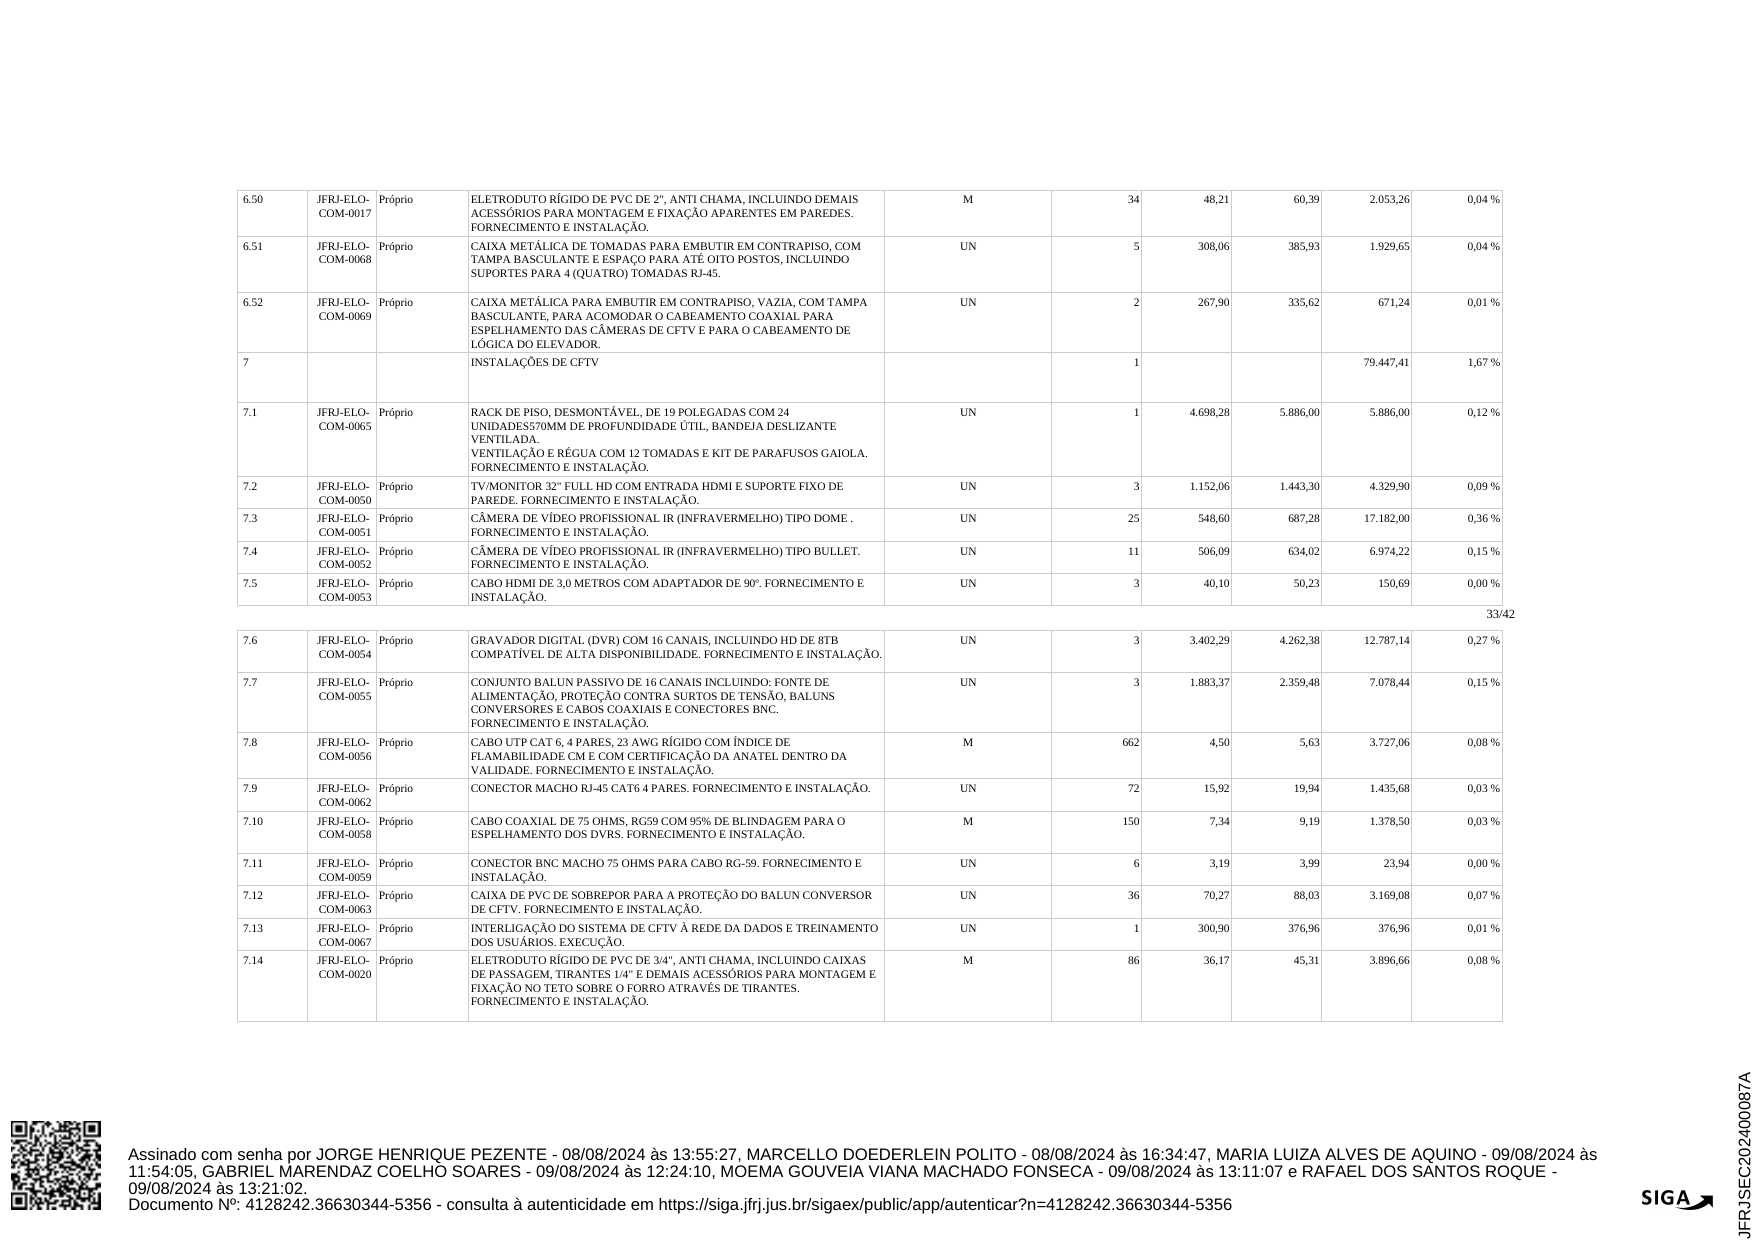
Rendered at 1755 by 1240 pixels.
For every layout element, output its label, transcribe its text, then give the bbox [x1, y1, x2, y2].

table_cell 0,04 % [1412, 191, 1502, 236]
table_cell 0,36 % [1412, 509, 1502, 541]
table_cell 1 [1052, 353, 1141, 402]
table_cell 0,15 % [1412, 673, 1502, 732]
table_cell 0,09 % [1412, 477, 1502, 508]
table_cell 5.886,00 [1322, 403, 1411, 476]
table_cell 0,00 % [1412, 854, 1502, 885]
table_cell 7.4 [238, 542, 307, 573]
table_cell 3 [1052, 477, 1141, 508]
table_cell 17.182,00 [1322, 509, 1411, 541]
table_cell [1142, 353, 1231, 402]
table_cell 3.169,08 [1322, 886, 1411, 918]
table_cell 11 [1052, 542, 1141, 573]
table_cell 6 [1052, 854, 1141, 885]
table_cell 0,08 % [1412, 733, 1502, 778]
table_cell 5,63 [1232, 733, 1321, 778]
table_cell CONJUNTO BALUN PASSIVO DE 16 CANAIS INCLUINDO: FONTE DE ALIMENTAÇÃO, PROTEÇÃO CONTRA SURTOS DE TENSÃO, BALUNS CONVERSORES E CABOS COAXIAIS E CONECTORES BNC. FORNECIMENTO E INSTALAÇÃO. [469, 673, 884, 732]
table_cell 0,03 % [1412, 812, 1502, 853]
table_cell CÂMERA DE VÍDEO PROFISSIONAL IR (INFRAVERMELHO) TIPO DOME . FORNECIMENTO E INSTALAÇÃO. [469, 509, 884, 541]
table_cell 7.2 [238, 477, 307, 508]
table_cell 7.13 [238, 919, 307, 950]
table_cell M [885, 191, 1051, 236]
table_cell M [885, 951, 1051, 1021]
table_cell JFRJ-ELO- COM-0020 [308, 951, 376, 1021]
table_cell 7.5 [238, 574, 307, 605]
table_cell JFRJ-ELO- COM-0053 [308, 574, 376, 605]
table_cell 150,69 [1322, 574, 1411, 605]
table_cell 267,90 [1142, 293, 1231, 352]
table_cell 7.11 [238, 854, 307, 885]
table_cell JFRJ-ELO- COM-0069 [308, 293, 376, 352]
table_cell UN [885, 779, 1051, 811]
table_cell 19,94 [1232, 779, 1321, 811]
table_cell 548,60 [1142, 509, 1231, 541]
table_cell 385,93 [1232, 237, 1321, 292]
table_cell Próprio [377, 673, 468, 732]
table_cell 3,19 [1142, 854, 1231, 885]
table_cell 0,12 % [1412, 403, 1502, 476]
table_cell M [885, 733, 1051, 778]
table_header GRAVADOR DIGITAL (DVR) COM 16 CANAIS, INCLUINDO HD DE 8TB COMPATÍVEL DE ALTA DISPONIBILIDADE. FORNECIMENTO E INSTALAÇÃO. [469, 631, 884, 672]
table_cell UN [885, 542, 1051, 573]
table_cell 34 [1052, 191, 1141, 236]
table_cell 7.9 [238, 779, 307, 811]
table_cell 72 [1052, 779, 1141, 811]
table_cell 50,23 [1232, 574, 1321, 605]
table_cell Próprio [377, 191, 468, 236]
table_cell 45,31 [1232, 951, 1321, 1021]
table_cell 7 [238, 353, 307, 402]
table_cell Próprio [377, 574, 468, 605]
table_cell 3 [1052, 673, 1141, 732]
table_cell JFRJ-ELO- COM-0059 [308, 854, 376, 885]
table_cell CONECTOR BNC MACHO 75 OHMS PARA CABO RG-59. FORNECIMENTO E INSTALAÇÃO. [469, 854, 884, 885]
table_cell RACK DE PISO, DESMONTÁVEL, DE 19 POLEGADAS COM 24 UNIDADES570MM DE PROFUNDIDADE ÚTIL, BANDEJA DESLIZANTE VENTILADA. VENTILAÇÃO E RÉGUA COM 12 TOMADAS E KIT DE PARAFUSOS GAIOLA. FORNECIMENTO E INSTALAÇÃO. [469, 403, 884, 476]
table_cell 0,00 % [1412, 574, 1502, 605]
table_cell UN [885, 854, 1051, 885]
table_cell 15,92 [1142, 779, 1231, 811]
table_cell 60,39 [1232, 191, 1321, 236]
table_header 0,27 % [1412, 631, 1502, 672]
table_cell 1.883,37 [1142, 673, 1231, 732]
table_cell [885, 353, 1051, 402]
table_cell UN [885, 886, 1051, 918]
table_cell 9,19 [1232, 812, 1321, 853]
table_cell 3.896,66 [1322, 951, 1411, 1021]
table_cell Próprio [377, 812, 468, 853]
table_cell UN [885, 574, 1051, 605]
table_cell 7.14 [238, 951, 307, 1021]
table_cell 6.51 [238, 237, 307, 292]
table_cell 70,27 [1142, 886, 1231, 918]
table_header 3 [1052, 631, 1141, 672]
table_cell UN [885, 509, 1051, 541]
table_cell 0,01 % [1412, 293, 1502, 352]
table_cell INTERLIGAÇÃO DO SISTEMA DE CFTV À REDE DA DADOS E TREINAMENTO DOS USUÁRIOS. EXECUÇÃO. [469, 919, 884, 950]
table_cell 308,06 [1142, 237, 1231, 292]
table_cell 0,04 % [1412, 237, 1502, 292]
table_cell 4,50 [1142, 733, 1231, 778]
table_cell 36 [1052, 886, 1141, 918]
table_cell 7.8 [238, 733, 307, 778]
table_cell 150 [1052, 812, 1141, 853]
table_header 12.787,14 [1322, 631, 1411, 672]
table_cell 1.435,68 [1322, 779, 1411, 811]
table_cell CABO COAXIAL DE 75 OHMS, RG59 COM 95% DE BLINDAGEM PARA O ESPELHAMENTO DOS DVRS. FORNECIMENTO E INSTALAÇÃO. [469, 812, 884, 853]
table_header UN [885, 631, 1051, 672]
table_cell 79.447,41 [1322, 353, 1411, 402]
table_cell 5.886,00 [1232, 403, 1321, 476]
table_cell 376,96 [1232, 919, 1321, 950]
table_header 3.402,29 [1142, 631, 1231, 672]
table_cell JFRJ-ELO- COM-0058 [308, 812, 376, 853]
table_cell 86 [1052, 951, 1141, 1021]
table_cell INSTALAÇÕES DE CFTV [469, 353, 884, 402]
table_cell JFRJ-ELO- COM-0056 [308, 733, 376, 778]
table_cell JFRJ-ELO- COM-0055 [308, 673, 376, 732]
table_cell 23,94 [1322, 854, 1411, 885]
table_cell 300,90 [1142, 919, 1231, 950]
table_header Próprio [377, 631, 468, 672]
table_cell 7.078,44 [1322, 673, 1411, 732]
table_cell JFRJ-ELO- COM-0068 [308, 237, 376, 292]
table_cell 7.7 [238, 673, 307, 732]
table_cell CAIXA METÁLICA DE TOMADAS PARA EMBUTIR EM CONTRAPISO, COM TAMPA BASCULANTE E ESPAÇO PARA ATÉ OITO POSTOS, INCLUINDO SUPORTES PARA 4 (QUATRO) TOMADAS RJ-45. [469, 237, 884, 292]
table_cell Próprio [377, 919, 468, 950]
table_cell UN [885, 293, 1051, 352]
table_cell 1 [1052, 403, 1141, 476]
table_cell CAIXA METÁLICA PARA EMBUTIR EM CONTRAPISO, VAZIA, COM TAMPA BASCULANTE, PARA ACOMODAR O CABEAMENTO COAXIAL PARA ESPELHAMENTO DAS CÂMERAS DE CFTV E PARA O CABEAMENTO DE LÓGICA DO ELEVADOR. [469, 293, 884, 352]
table_cell 662 [1052, 733, 1141, 778]
table_cell Próprio [377, 886, 468, 918]
table_cell 48,21 [1142, 191, 1231, 236]
table_cell Próprio [377, 951, 468, 1021]
table_cell 1.152,06 [1142, 477, 1231, 508]
table_cell 7.3 [238, 509, 307, 541]
table_cell 3.727,06 [1322, 733, 1411, 778]
table_cell Próprio [377, 509, 468, 541]
table_header JFRJ-ELO- COM-0054 [308, 631, 376, 672]
table_cell JFRJ-ELO- COM-0052 [308, 542, 376, 573]
table_cell 376,96 [1322, 919, 1411, 950]
table_header 7.6 [238, 631, 307, 672]
table_cell Próprio [377, 403, 468, 476]
table_cell 36,17 [1142, 951, 1231, 1021]
table_cell UN [885, 919, 1051, 950]
table_cell TV/MONITOR 32" FULL HD COM ENTRADA HDMI E SUPORTE FIXO DE PAREDE. FORNECIMENTO E INSTALAÇÃO. [469, 477, 884, 508]
table_cell Próprio [377, 854, 468, 885]
table_cell CABO UTP CAT 6, 4 PARES, 23 AWG RÍGIDO COM ÍNDICE DE FLAMABILIDADE CM E COM CERTIFICAÇÃO DA ANATEL DENTRO DA VALIDADE. FORNECIMENTO E INSTALAÇÃO. [469, 733, 884, 778]
table_cell Próprio [377, 542, 468, 573]
table_cell 1.443,30 [1232, 477, 1321, 508]
table_cell CABO HDMI DE 3,0 METROS COM ADAPTADOR DE 90º. FORNECIMENTO E INSTALAÇÃO. [469, 574, 884, 605]
table_cell 0,07 % [1412, 886, 1502, 918]
table_cell JFRJ-ELO- COM-0067 [308, 919, 376, 950]
table_cell 6.50 [238, 191, 307, 236]
table_cell 25 [1052, 509, 1141, 541]
table_cell 1.929,65 [1322, 237, 1411, 292]
table_cell Próprio [377, 477, 468, 508]
table_cell UN [885, 237, 1051, 292]
table_cell ELETRODUTO RÍGIDO DE PVC DE 3/4", ANTI CHAMA, INCLUINDO CAIXAS DE PASSAGEM, TIRANTES 1/4" E DEMAIS ACESSÓRIOS PARA MONTAGEM E FIXAÇÃO NO TETO SOBRE O FORRO ATRAVÉS DE TIRANTES. FORNECIMENTO E INSTALAÇÃO. [469, 951, 884, 1021]
table_cell [308, 353, 376, 402]
table_cell 0,01 % [1412, 919, 1502, 950]
table_cell 2 [1052, 293, 1141, 352]
table_cell JFRJ-ELO- COM-0017 [308, 191, 376, 236]
table_cell 7.1 [238, 403, 307, 476]
table_cell Próprio [377, 237, 468, 292]
table_cell 4.698,28 [1142, 403, 1231, 476]
table_cell ELETRODUTO RÍGIDO DE PVC DE 2", ANTI CHAMA, INCLUINDO DEMAIS ACESSÓRIOS PARA MONTAGEM E FIXAÇÃO APARENTES EM PAREDES. FORNECIMENTO E INSTALAÇÃO. [469, 191, 884, 236]
table_cell 634,02 [1232, 542, 1321, 573]
table_cell 5 [1052, 237, 1141, 292]
table_cell 88,03 [1232, 886, 1321, 918]
table_cell M [885, 812, 1051, 853]
table_cell 0,08 % [1412, 951, 1502, 1021]
table_cell [1232, 353, 1321, 402]
table_cell 3,99 [1232, 854, 1321, 885]
table_cell CONECTOR MACHO RJ-45 CAT6 4 PARES. FORNECIMENTO E INSTALAÇÃO. [469, 779, 884, 811]
table_cell 1 [1052, 919, 1141, 950]
table_cell 506,09 [1142, 542, 1231, 573]
table_cell 7.10 [238, 812, 307, 853]
table_cell 335,62 [1232, 293, 1321, 352]
table_cell 4.329,90 [1322, 477, 1411, 508]
table_cell JFRJ-ELO- COM-0062 [308, 779, 376, 811]
table_cell 0,03 % [1412, 779, 1502, 811]
table_cell UN [885, 477, 1051, 508]
table_cell 6.52 [238, 293, 307, 352]
table_cell Próprio [377, 733, 468, 778]
table_cell JFRJ-ELO- COM-0050 [308, 477, 376, 508]
table_cell JFRJ-ELO- COM-0063 [308, 886, 376, 918]
table_cell 1,67 % [1412, 353, 1502, 402]
table_cell 3 [1052, 574, 1141, 605]
table_cell CÂMERA DE VÍDEO PROFISSIONAL IR (INFRAVERMELHO) TIPO BULLET. FORNECIMENTO E INSTALAÇÃO. [469, 542, 884, 573]
table_cell Próprio [377, 779, 468, 811]
table_cell 6.974,22 [1322, 542, 1411, 573]
text 33/42 [237, 606, 1516, 621]
table_cell JFRJ-ELO- COM-0065 [308, 403, 376, 476]
table_cell UN [885, 673, 1051, 732]
table_cell 7.12 [238, 886, 307, 918]
table_cell 687,28 [1232, 509, 1321, 541]
table_cell 1.378,50 [1322, 812, 1411, 853]
table_cell Próprio [377, 293, 468, 352]
table_cell 40,10 [1142, 574, 1231, 605]
table_cell JFRJ-ELO- COM-0051 [308, 509, 376, 541]
table_header 4.262,38 [1232, 631, 1321, 672]
table_cell CAIXA DE PVC DE SOBREPOR PARA A PROTEÇÃO DO BALUN CONVERSOR DE CFTV. FORNECIMENTO E INSTALAÇÃO. [469, 886, 884, 918]
table_cell 671,24 [1322, 293, 1411, 352]
table_cell 0,15 % [1412, 542, 1502, 573]
table_cell UN [885, 403, 1051, 476]
table_cell [377, 353, 468, 402]
table_cell 7,34 [1142, 812, 1231, 853]
table_cell 2.053,26 [1322, 191, 1411, 236]
table_cell 2.359,48 [1232, 673, 1321, 732]
